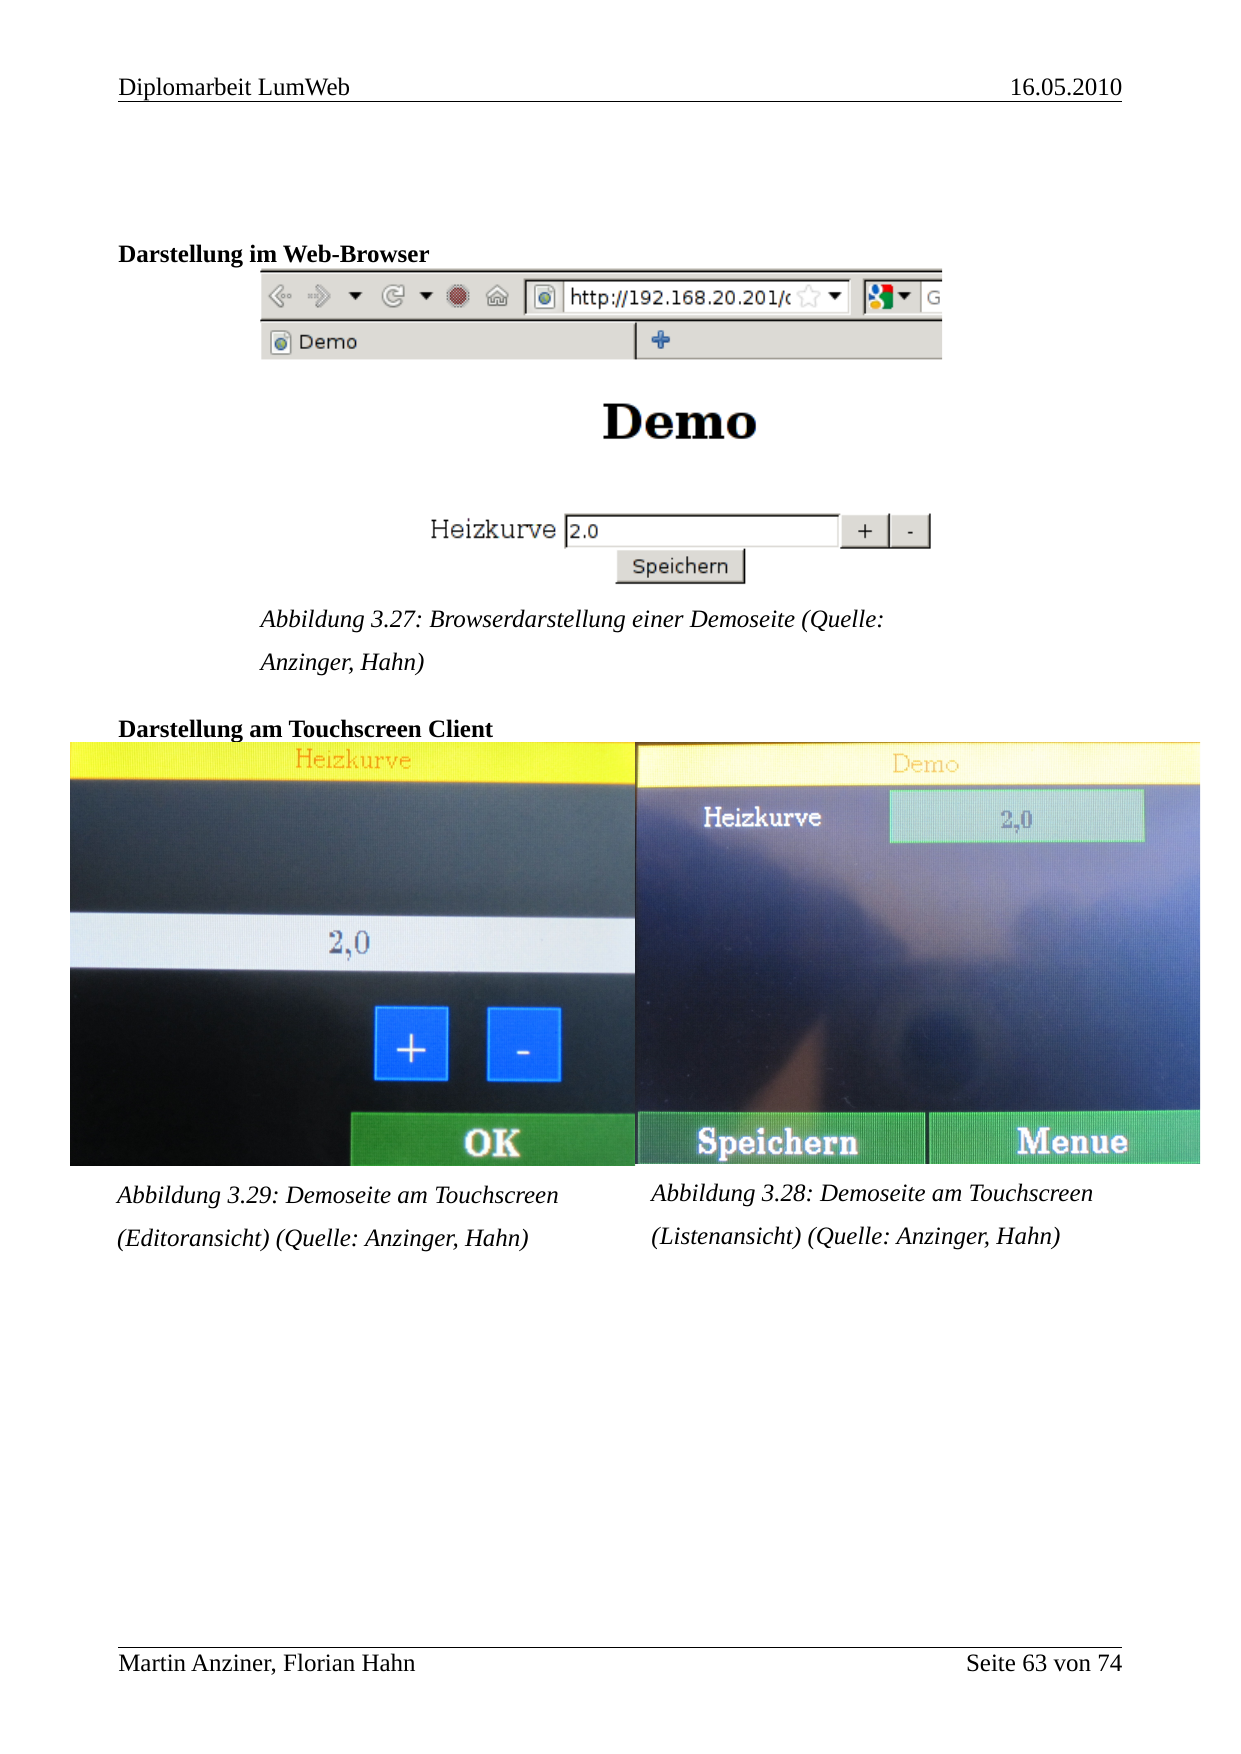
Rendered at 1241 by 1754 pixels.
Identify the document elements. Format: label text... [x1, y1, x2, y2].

text Darstellung im Web-Browser [118, 239, 1122, 268]
picture [775, 801, 1160, 1164]
text Abbildung 3.28: Demoseite am Touchscreen (Listenansicht) (Quelle: Anzinger, Hahn) [651, 749, 1217, 1250]
text Abbildung 3.27: Browserdarstellung einer Demoseite (Quelle: Anzinger, Hahn) [260, 590, 938, 676]
picture [260, 268, 943, 590]
text Darstellung am Touchscreen Client [118, 714, 1217, 749]
picture [70, 742, 636, 1166]
text Abbildung 3.29: Demoseite am Touchscreen (Editoransicht) (Quelle: Anzinger, Hahn) [117, 1166, 682, 1252]
